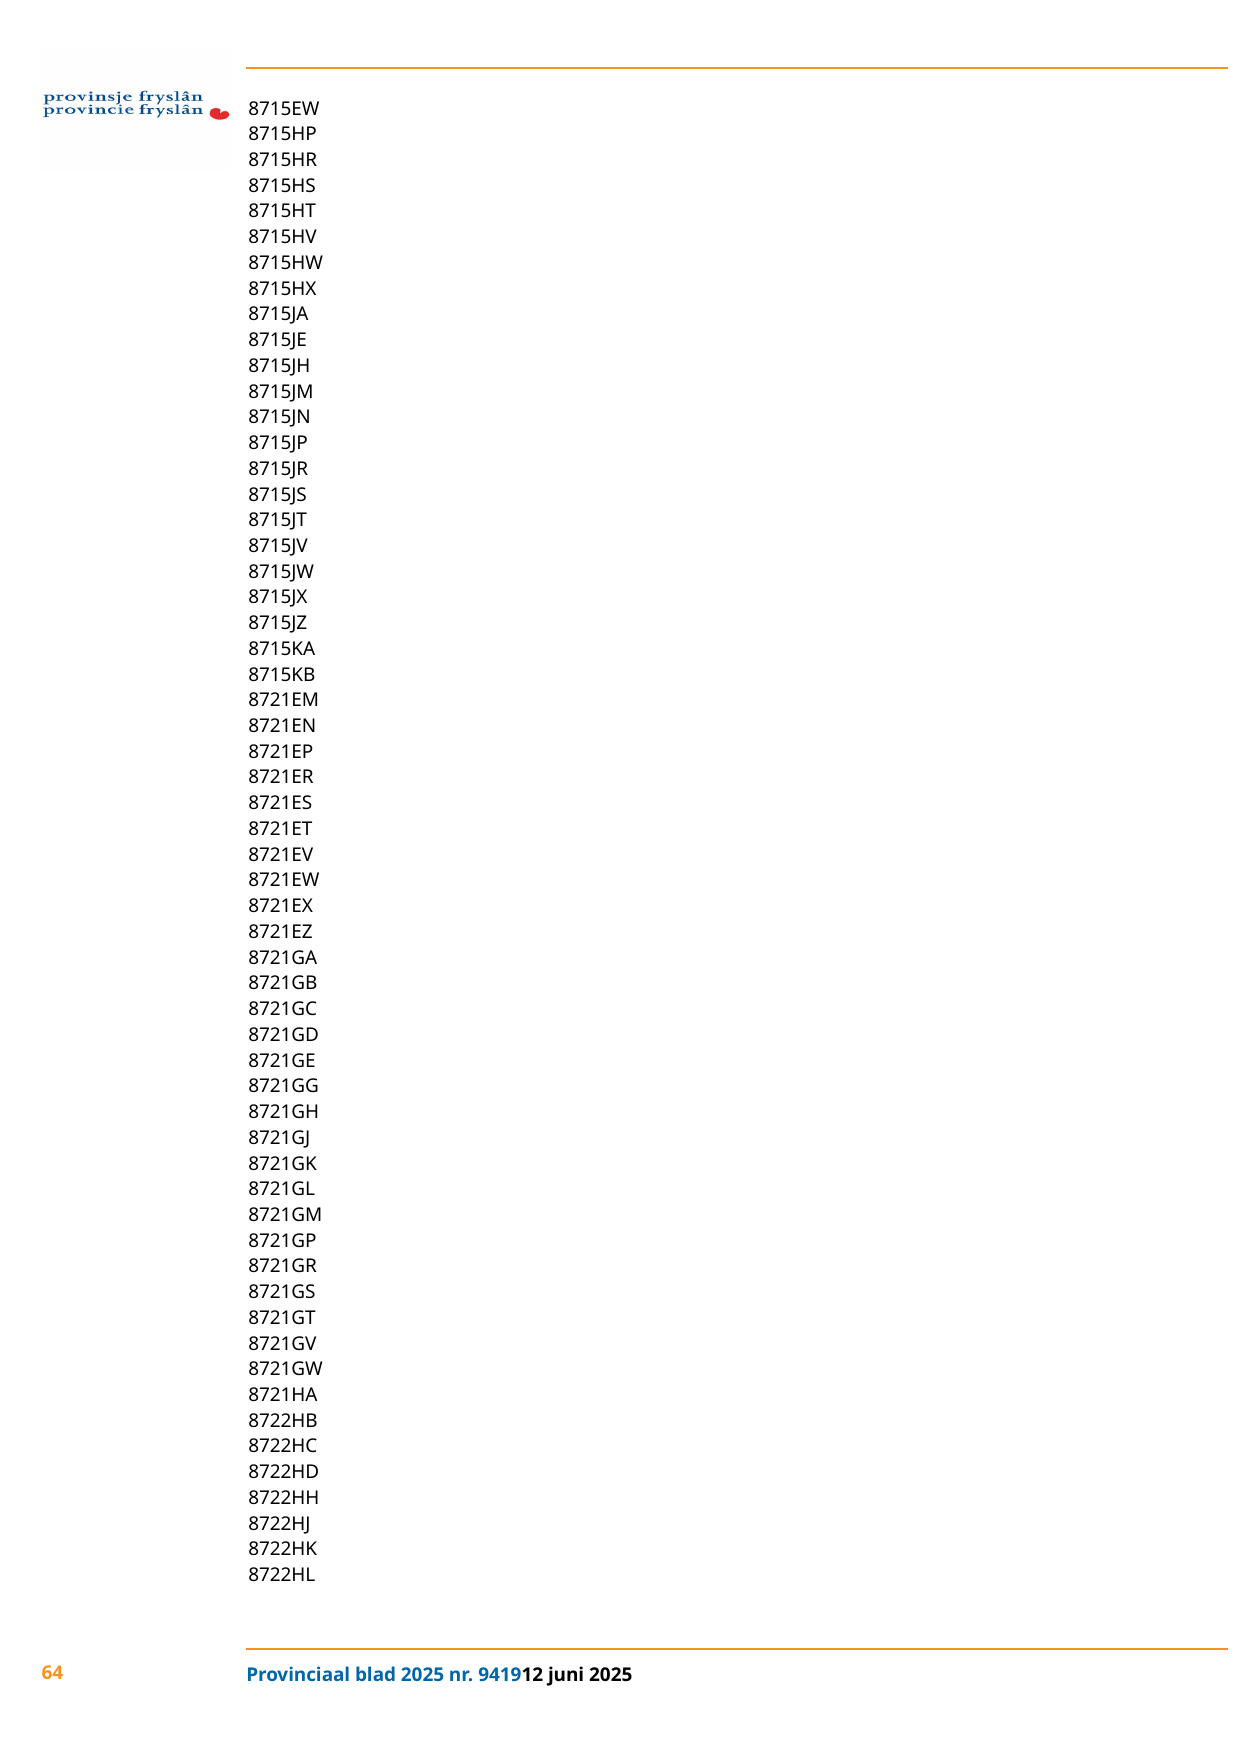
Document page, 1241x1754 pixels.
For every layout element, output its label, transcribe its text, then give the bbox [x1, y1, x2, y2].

table_cell 8715JX [248, 584, 1152, 609]
table_cell 8721GH [248, 1098, 1152, 1124]
table_cell 8715JH [248, 352, 1152, 378]
table_cell 8715JP [248, 429, 1152, 455]
table_cell 8715JZ [248, 609, 1152, 635]
table_cell 8715HR [248, 146, 1152, 172]
table_cell 8721GV [248, 1330, 1152, 1356]
table_cell 8721GS [248, 1278, 1152, 1304]
table_cell 8715JW [248, 558, 1152, 584]
table_cell 8715HW [248, 249, 1152, 275]
picture [41, 47, 231, 172]
table_cell 8715HV [248, 224, 1152, 249]
table_cell 8715HS [248, 172, 1152, 198]
table_cell 8715JA [248, 301, 1152, 326]
table_cell 8721GG [248, 1073, 1152, 1098]
table_cell 8715KB [248, 661, 1152, 687]
table_cell 8721GC [248, 995, 1152, 1021]
table_cell 8722HK [248, 1536, 1152, 1561]
table_cell 8722HH [248, 1484, 1152, 1510]
table_cell 8722HB [248, 1407, 1152, 1433]
table_cell 8715JT [248, 506, 1152, 532]
table_cell 8721GA [248, 944, 1152, 969]
table_cell 8715HT [248, 198, 1152, 223]
table_cell 8722HL [248, 1561, 1152, 1587]
table_cell 8721GD [248, 1021, 1152, 1047]
table_cell 8721ES [248, 790, 1152, 815]
table_cell 8715JE [248, 326, 1152, 352]
table_cell 8721GT [248, 1304, 1152, 1330]
table_cell 8721GR [248, 1253, 1152, 1278]
table_cell 8721EX [248, 893, 1152, 918]
table_cell 8721EN [248, 712, 1152, 738]
table_cell 8721EP [248, 738, 1152, 764]
table_cell 8715JR [248, 455, 1152, 481]
table_cell 8715HP [248, 121, 1152, 146]
table_cell 8721GB [248, 970, 1152, 995]
table_cell 8721GE [248, 1047, 1152, 1072]
table_cell 8721EM [248, 687, 1152, 712]
table_cell 8722HJ [248, 1510, 1152, 1536]
table_cell 8721GP [248, 1227, 1152, 1253]
table_cell 8715JM [248, 378, 1152, 403]
table_cell 8721GJ [248, 1124, 1152, 1150]
table_cell 8721GM [248, 1201, 1152, 1227]
table_cell 8722HC [248, 1433, 1152, 1458]
table_cell 8721HA [248, 1381, 1152, 1407]
table_cell 8721GW [248, 1356, 1152, 1381]
table_cell 8715JV [248, 532, 1152, 558]
table_cell 8715JS [248, 481, 1152, 506]
table_cell 8721EW [248, 867, 1152, 892]
table_cell 8721EV [248, 841, 1152, 867]
table_cell 8721EZ [248, 918, 1152, 944]
table_cell 8722HD [248, 1459, 1152, 1484]
table_cell 8715EW [248, 95, 1152, 121]
table_cell 8721GK [248, 1150, 1152, 1175]
table_cell 8721GL [248, 1175, 1152, 1201]
table_cell 8721ET [248, 815, 1152, 841]
table_cell 8715HX [248, 275, 1152, 301]
table_cell 8721ER [248, 764, 1152, 789]
table_cell 8715JN [248, 404, 1152, 429]
table_cell 8715KA [248, 635, 1152, 661]
